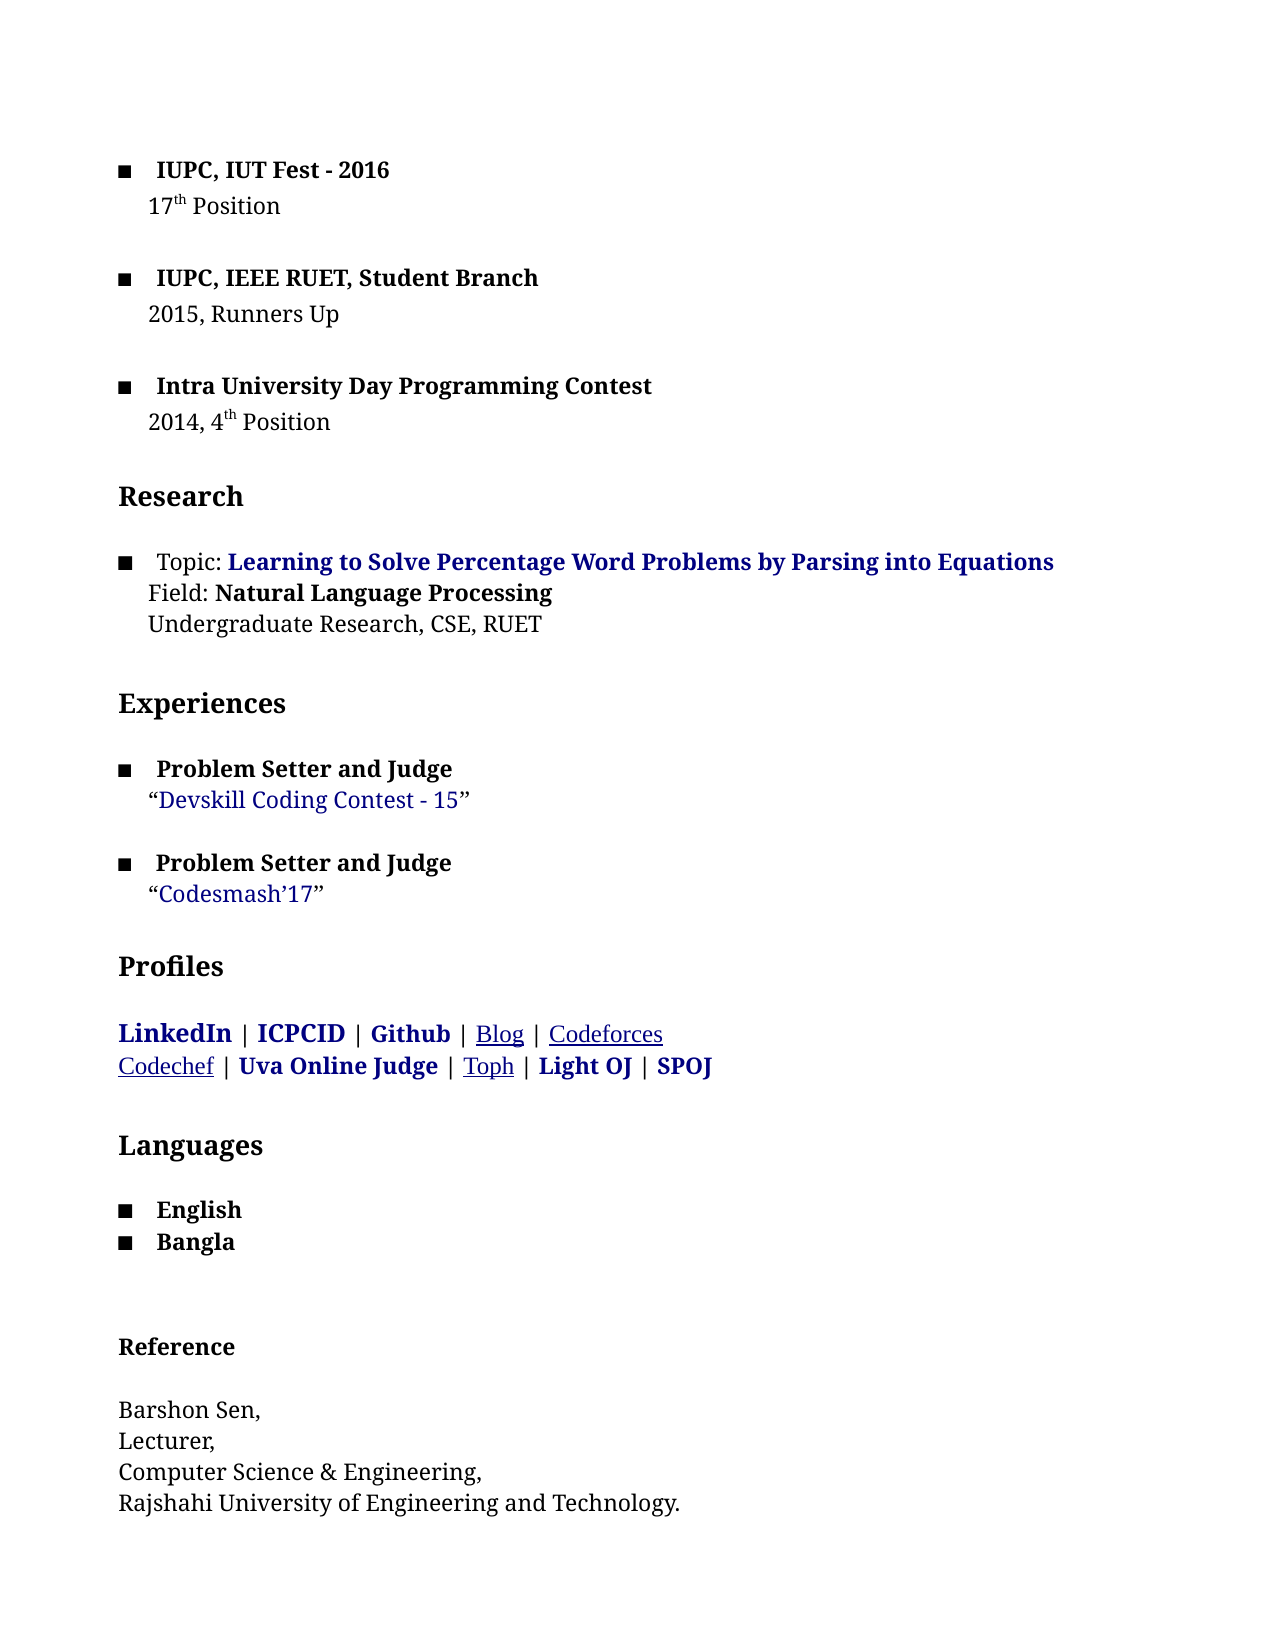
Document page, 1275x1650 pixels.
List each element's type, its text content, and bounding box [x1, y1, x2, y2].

text Experiences [118, 685, 1157, 722]
list Topic: Learning to Solve Percentage Word Problems by Parsing into Equations [118, 546, 1157, 577]
list Bangla [118, 1226, 1157, 1257]
text LinkedIn | ICPCID | Github | Blog | Codeforces [118, 1016, 1157, 1050]
list Intra University Day Programming Contest [118, 370, 1157, 401]
text Lecturer, [118, 1425, 1157, 1456]
text 2014, 4th Position [118, 406, 1157, 437]
list IUPC, IEEE RUET, Student Branch [118, 262, 1157, 293]
text Barshon Sen, [118, 1394, 1157, 1425]
text Profiles [118, 947, 1157, 984]
text Reference [118, 1331, 1157, 1362]
list Field: Natural Language Processing [118, 577, 1157, 608]
list “Codesmash’17” [118, 878, 1157, 909]
list Undergraduate Research, CSE, RUET [118, 608, 1157, 639]
text 17th Position [118, 190, 1157, 221]
text Languages [118, 1126, 1157, 1163]
list Problem Setter and Judge [118, 847, 1157, 878]
text Rajshahi University of Engineering and Technology. [118, 1487, 1157, 1519]
list English [118, 1194, 1157, 1226]
text Codechef | Uva Online Judge | Toph | Light OJ | SPOJ [118, 1050, 1157, 1081]
text Research [118, 477, 1157, 514]
list Problem Setter and Judge [118, 753, 1157, 784]
list “Devskill Coding Contest - 15” [118, 784, 1157, 815]
text 2015, Runners Up [118, 298, 1157, 329]
text Computer Science & Engineering, [118, 1456, 1157, 1487]
list IUPC, IUT Fest - 2016 [118, 154, 1157, 185]
